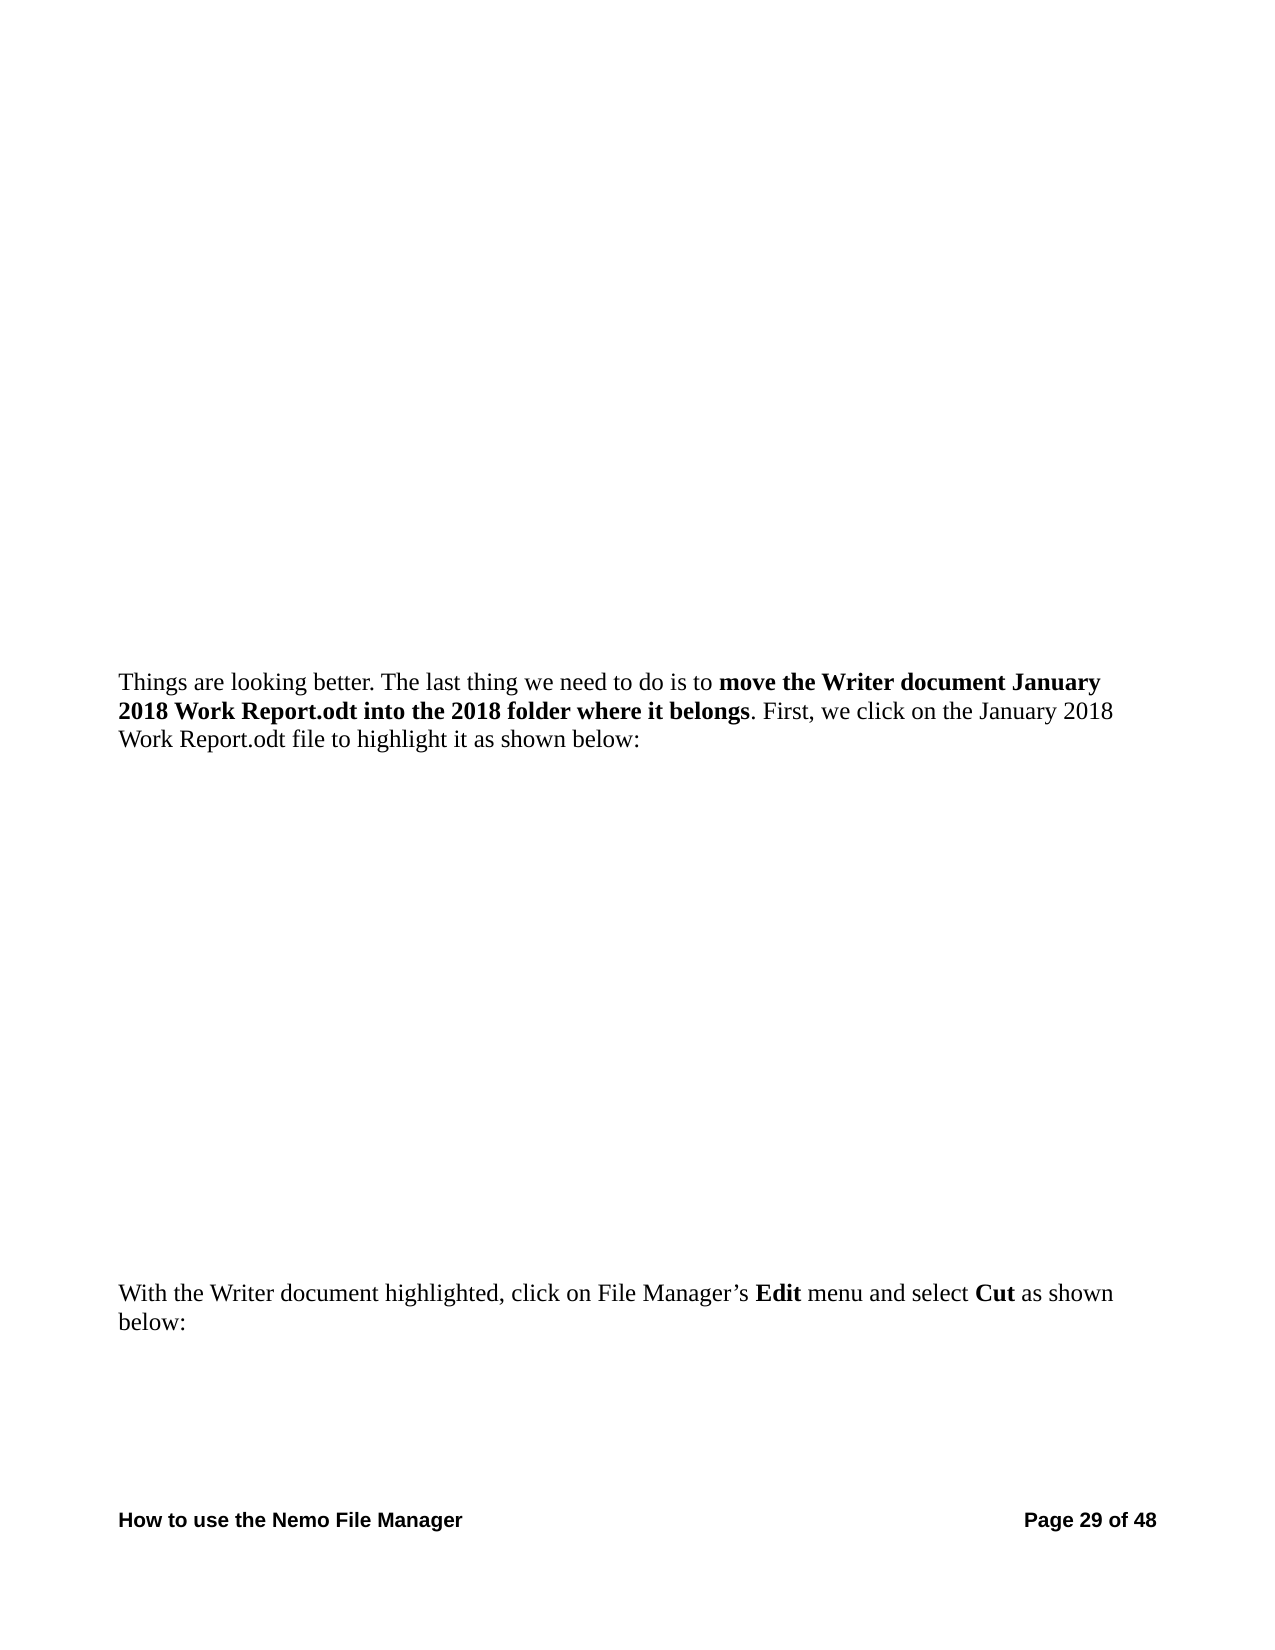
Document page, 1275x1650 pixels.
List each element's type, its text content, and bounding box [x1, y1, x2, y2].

text Things are looking better. The last thing we need to do is to move the Writer document January 2018 Work Report.odt into the 2018 folder where it belongs. First, we click on the January 2018 Work Report.odt file to highlight it as shown below: [118, 667, 1157, 753]
text With the Writer document highlighted, click on File Manager’s Edit menu and select Cut as shown below: [118, 1160, 1157, 1336]
